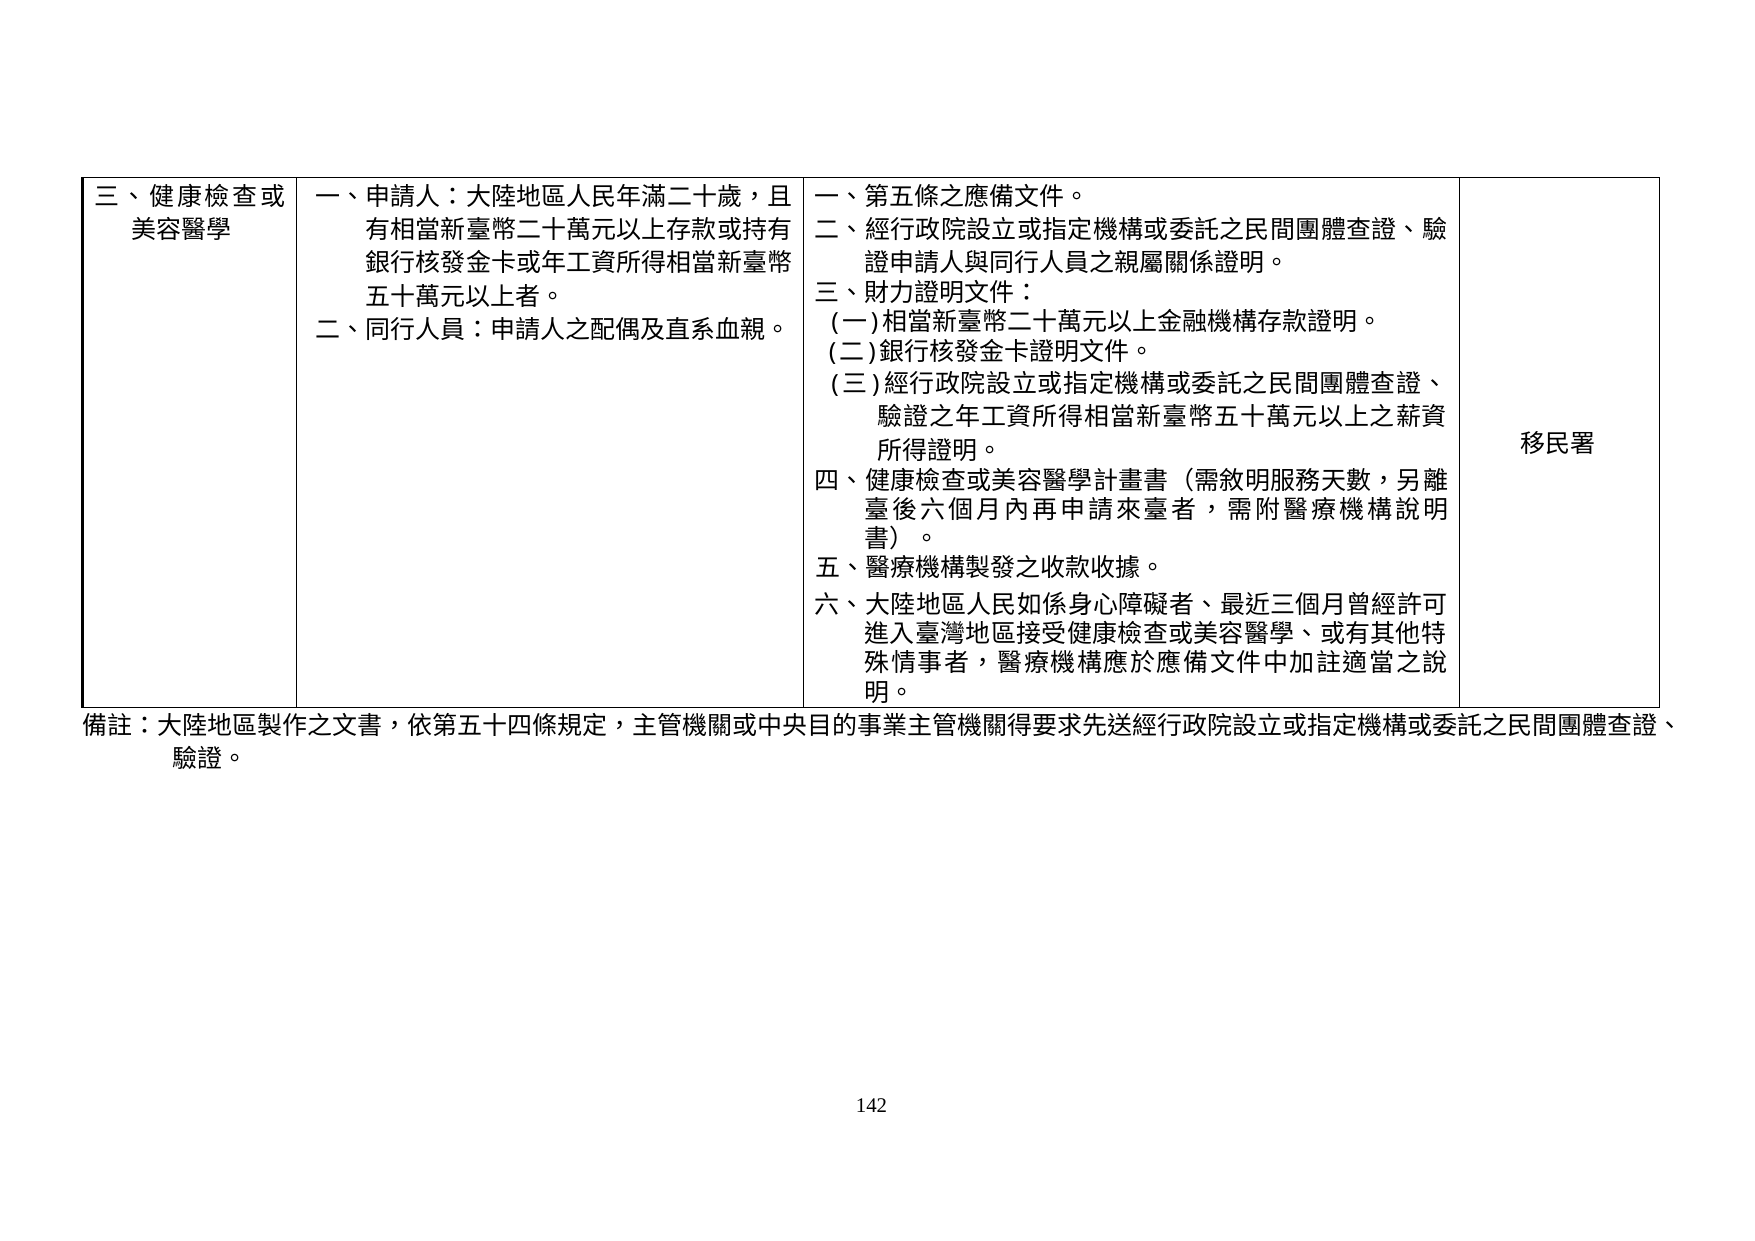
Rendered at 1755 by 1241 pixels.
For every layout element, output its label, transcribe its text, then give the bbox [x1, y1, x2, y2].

text 備註：大陸地區製作之文書，依第五十四條規定，主管機關或中央目的事業主管機關得要求先送經行政院設立或指定機構或委託之民間團體查證、 [83, 708, 1660, 741]
table_cell 三、健康檢查或美容醫學 [84, 178, 296, 707]
text 驗證。 [83, 741, 1660, 774]
table_cell 一、申請人：大陸地區人民年滿二十歲，且有相當新臺幣二十萬元以上存款或持有銀行核發金卡或年工資所得相當新臺幣五十萬元以上者。 二、同行人員：申請人之配偶及直系血親。 [297, 178, 803, 707]
table_cell 一、第五條之應備文件。 二、經行政院設立或指定機構或委託之民間團體查證、驗證申請人與同行人員之親屬關係證明。 三、財力證明文件： (一)相當新臺幣二十萬元以上金融機構存款證明。 (二)銀行核發金卡證明文件。 (三)經行政院設立或指定機構或委託之民間團體查證、驗證之年工資所得相當新臺幣五十萬元以上之薪資所得證明。 四、健康檢查或美容醫學計畫書（需敘明服務天數，另離臺後六個月內再申請來臺者，需附醫療機構說明書）。 五、醫療機構製發之收款收據。 六、大陸地區人民如係身心障礙者、最近三個月曾經許可進入臺灣地區接受健康檢查或美容醫學、或有其他特殊情事者，醫療機構應於應備文件中加註適當之說明。 [804, 178, 1459, 707]
table_cell 移民署 [1460, 178, 1659, 707]
